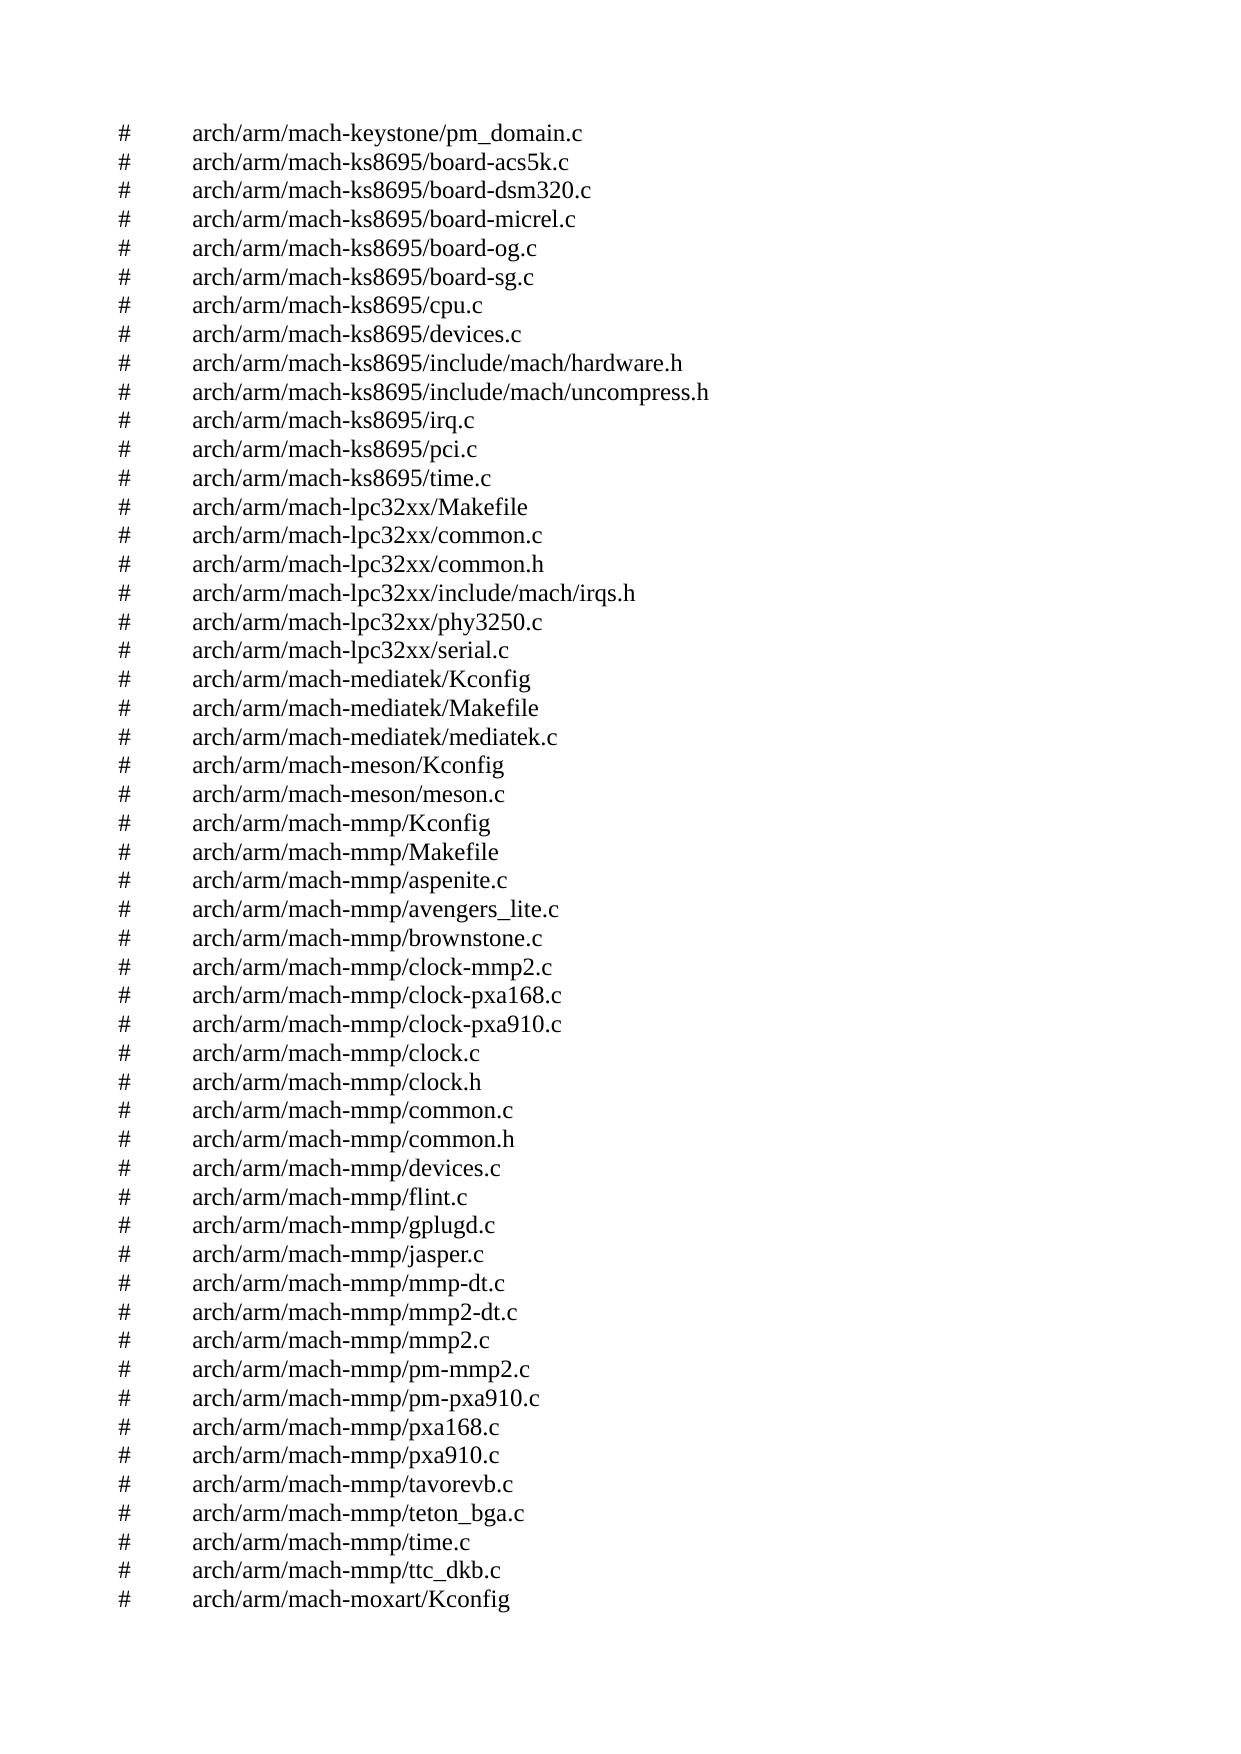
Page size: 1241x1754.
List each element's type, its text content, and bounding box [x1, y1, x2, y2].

text # arch/arm/mach-mmp/common.c [118, 1096, 1122, 1124]
text # arch/arm/mach-meson/meson.c [118, 779, 1122, 808]
text # arch/arm/mach-mmp/Kconfig [118, 808, 1122, 837]
text # arch/arm/mach-mmp/clock.h [118, 1067, 1122, 1096]
text # arch/arm/mach-mediatek/Kconfig [118, 664, 1122, 693]
text # arch/arm/mach-mmp/pm-mmp2.c [118, 1354, 1122, 1383]
text # arch/arm/mach-ks8695/irq.c [118, 406, 1122, 434]
text # arch/arm/mach-ks8695/board-og.c [118, 233, 1122, 262]
text # arch/arm/mach-lpc32xx/Makefile [118, 492, 1122, 521]
text # arch/arm/mach-lpc32xx/common.h [118, 549, 1122, 578]
text # arch/arm/mach-mmp/gplugd.c [118, 1211, 1122, 1239]
text # arch/arm/mach-meson/Kconfig [118, 751, 1122, 779]
text # arch/arm/mach-mmp/pm-pxa910.c [118, 1383, 1122, 1412]
text # arch/arm/mach-mediatek/Makefile [118, 693, 1122, 722]
text # arch/arm/mach-ks8695/board-micrel.c [118, 204, 1122, 233]
text # arch/arm/mach-mmp/aspenite.c [118, 866, 1122, 894]
text # arch/arm/mach-ks8695/time.c [118, 463, 1122, 492]
text # arch/arm/mach-mmp/brownstone.c [118, 923, 1122, 952]
text # arch/arm/mach-lpc32xx/common.c [118, 521, 1122, 549]
text # arch/arm/mach-lpc32xx/serial.c [118, 636, 1122, 664]
text # arch/arm/mach-ks8695/devices.c [118, 319, 1122, 348]
text # arch/arm/mach-mmp/mmp-dt.c [118, 1268, 1122, 1297]
text # arch/arm/mach-mmp/ttc_dkb.c [118, 1556, 1122, 1584]
text # arch/arm/mach-mmp/Makefile [118, 837, 1122, 866]
text # arch/arm/mach-mmp/pxa910.c [118, 1441, 1122, 1469]
text # arch/arm/mach-keystone/pm_domain.c [118, 118, 1122, 147]
text # arch/arm/mach-mmp/avengers_lite.c [118, 894, 1122, 923]
text # arch/arm/mach-mmp/devices.c [118, 1153, 1122, 1182]
text # arch/arm/mach-mmp/common.h [118, 1124, 1122, 1153]
text # arch/arm/mach-lpc32xx/phy3250.c [118, 607, 1122, 636]
text # arch/arm/mach-ks8695/pci.c [118, 434, 1122, 463]
text # arch/arm/mach-lpc32xx/include/mach/irqs.h [118, 578, 1122, 607]
text # arch/arm/mach-mediatek/mediatek.c [118, 722, 1122, 751]
text # arch/arm/mach-mmp/clock-pxa910.c [118, 1009, 1122, 1038]
text # arch/arm/mach-mmp/flint.c [118, 1182, 1122, 1211]
text # arch/arm/mach-mmp/clock-mmp2.c [118, 952, 1122, 981]
text # arch/arm/mach-mmp/tavorevb.c [118, 1469, 1122, 1498]
text # arch/arm/mach-mmp/clock.c [118, 1038, 1122, 1067]
text # arch/arm/mach-mmp/mmp2-dt.c [118, 1297, 1122, 1326]
text # arch/arm/mach-mmp/mmp2.c [118, 1326, 1122, 1354]
text # arch/arm/mach-mmp/time.c [118, 1527, 1122, 1556]
text # arch/arm/mach-ks8695/cpu.c [118, 291, 1122, 319]
text # arch/arm/mach-ks8695/board-sg.c [118, 262, 1122, 291]
text # arch/arm/mach-ks8695/include/mach/hardware.h [118, 348, 1122, 377]
text # arch/arm/mach-mmp/teton_bga.c [118, 1498, 1122, 1527]
text # arch/arm/mach-moxart/Kconfig [118, 1584, 1122, 1613]
text # arch/arm/mach-mmp/jasper.c [118, 1239, 1122, 1268]
text # arch/arm/mach-ks8695/include/mach/uncompress.h [118, 377, 1122, 406]
text # arch/arm/mach-ks8695/board-acs5k.c [118, 147, 1122, 176]
text # arch/arm/mach-mmp/clock-pxa168.c [118, 981, 1122, 1009]
text # arch/arm/mach-mmp/pxa168.c [118, 1412, 1122, 1441]
text # arch/arm/mach-ks8695/board-dsm320.c [118, 176, 1122, 204]
